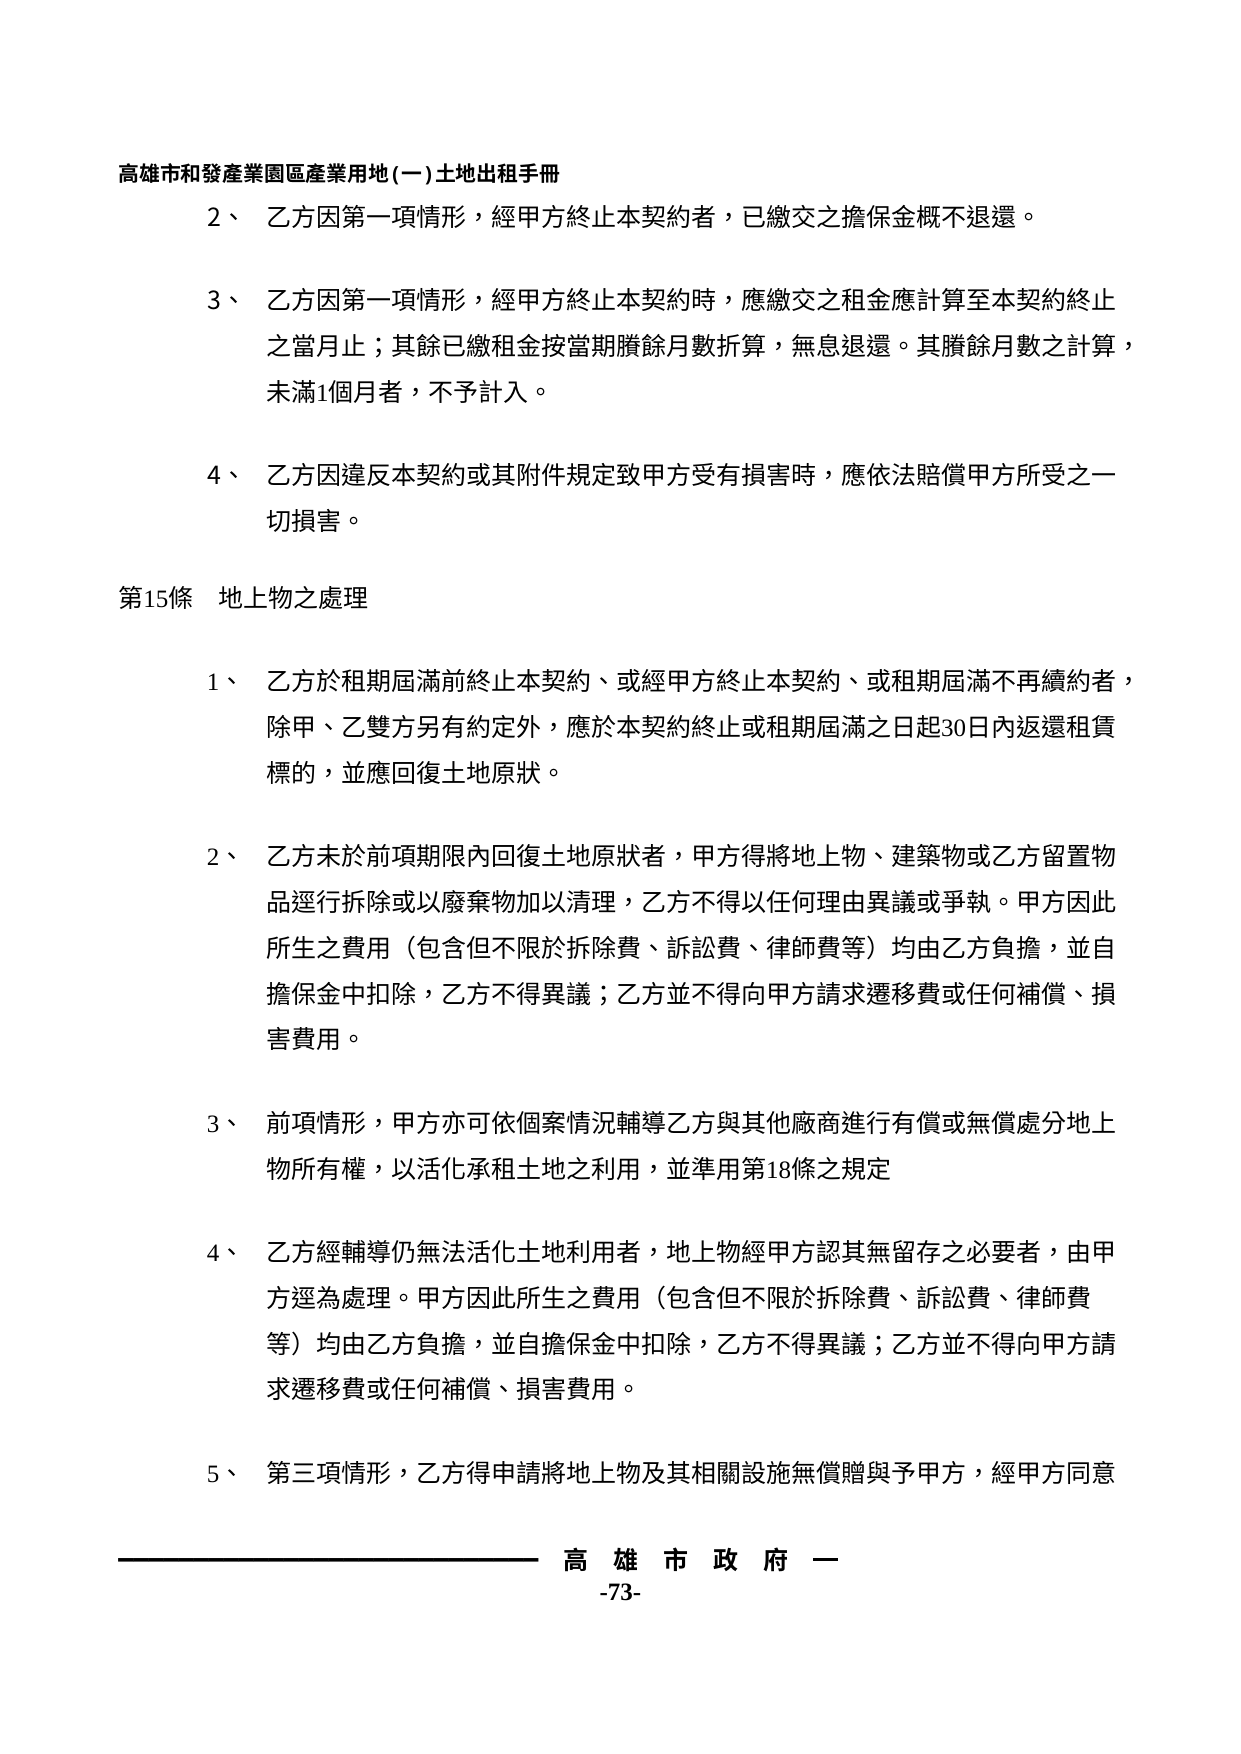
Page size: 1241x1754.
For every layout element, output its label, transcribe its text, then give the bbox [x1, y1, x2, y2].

list 第三項情形，乙方得申請將地上物及其相關設施無償贈與予甲方，經甲方同意 [207, 1446, 1122, 1491]
list 乙方因第一項情形，經甲方終止本契約時，應繳交之租金應計算至本契約終止之當月止；其餘已繳租金按當期賸餘月數折算，無息退還。其賸餘月數之計算，未滿1個月者，不予計入。 [207, 273, 1122, 410]
list 乙方於租期屆滿前終止本契約、或經甲方終止本契約、或租期屆滿不再續約者，除甲、乙雙方另有約定外，應於本契約終止或租期屆滿之日起30日內返還租賃標的，並應回復土地原狀。 [207, 654, 1122, 791]
text 第15條 地上物之處理 [118, 571, 1122, 616]
list 前項情形，甲方亦可依個案情況輔導乙方與其他廠商進行有償或無償處分地上物所有權，以活化承租土地之利用，並準用第18條之規定 [207, 1096, 1122, 1187]
list 乙方未於前項期限內回復土地原狀者，甲方得將地上物、建築物或乙方留置物品逕行拆除或以廢棄物加以清理，乙方不得以任何理由異議或爭執。甲方因此所生之費用（包含但不限於拆除費、訴訟費、律師費等）均由乙方負擔，並自擔保金中扣除，乙方不得異議；乙方並不得向甲方請求遷移費或任何補償、損害費用。 [207, 829, 1122, 1058]
list 乙方因違反本契約或其附件規定致甲方受有損害時，應依法賠償甲方所受之一切損害。 [207, 448, 1122, 539]
list 乙方因第一項情形，經甲方終止本契約者，已繳交之擔保金概不退還。 [207, 189, 1122, 235]
list 乙方經輔導仍無法活化土地利用者，地上物經甲方認其無留存之必要者，由甲方逕為處理。甲方因此所生之費用（包含但不限於拆除費、訴訟費、律師費等）均由乙方負擔，並自擔保金中扣除，乙方不得異議；乙方並不得向甲方請求遷移費或任何補償、損害費用。 [207, 1225, 1122, 1408]
